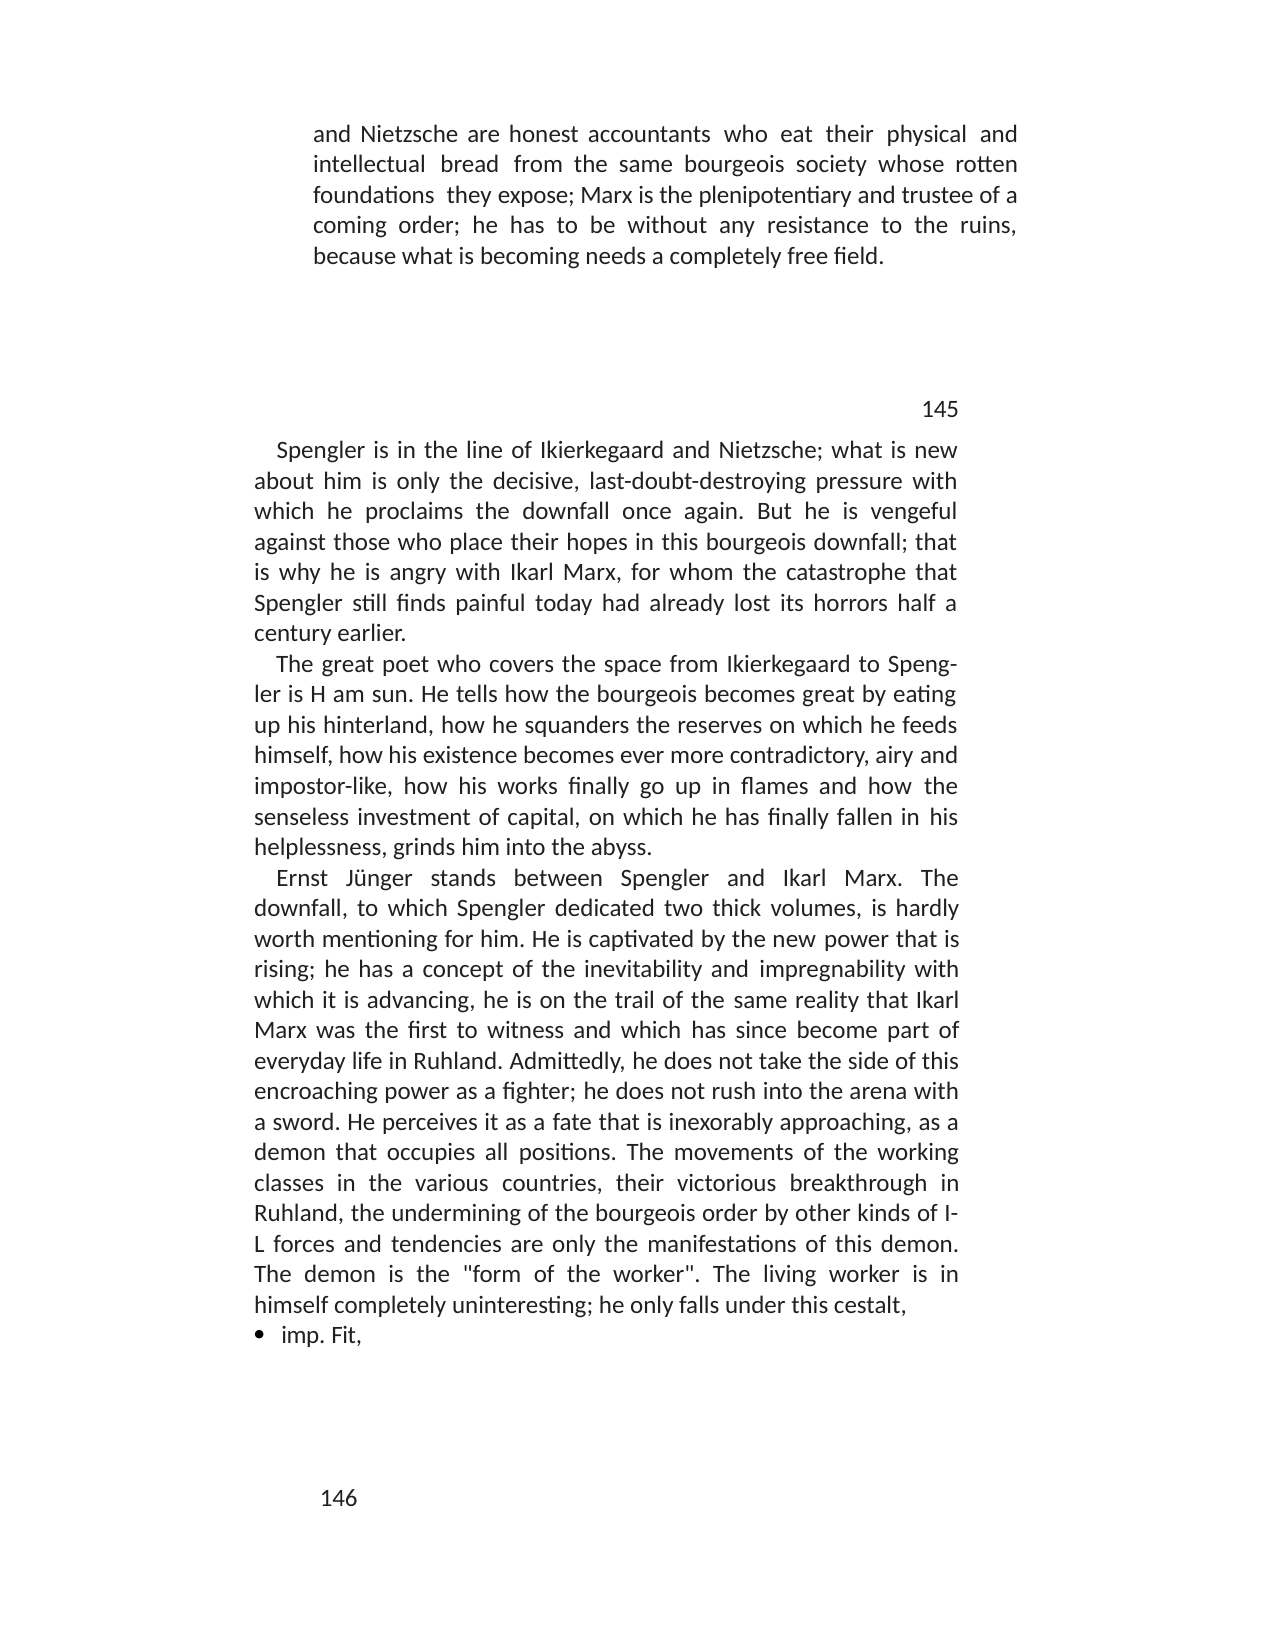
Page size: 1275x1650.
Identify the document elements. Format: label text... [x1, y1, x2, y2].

text and Nietzsche are honest accountants who eat their physical and intellectual bread from the same bourgeois society whose rotten foundations they expose; Marx is the plenipotentiary and trustee of a coming order; he has to be without any resistance to the ruins, because what is becoming needs a completely free field. [313, 118, 1018, 271]
text Spengler is in the line of Ikierkegaard and Nietzsche; what is new about him is only the decisive, last-doubt-destroying pressure with which he proclaims the downfall once again. But he is vengeful against those who place their hopes in this bourgeois downfall; that is why he is angry with Ikarl Marx, for whom the catastrophe that Spengler still finds painful today had already lost its horrors half a century earlier. [254, 434, 958, 648]
text 146 [319, 1483, 1157, 1513]
list imp. Fit, [255, 1319, 1157, 1350]
text The great poet who covers the space from Ikierkegaard to Speng- ler is H am sun. He tells how the bourgeois becomes great by eating up his hinterland, how he squanders the reserves on which he feeds himself, how his existence becomes ever more contradictory, airy and impostor-like, how his works finally go up in flames and how the senseless investment of capital, on which he has finally fallen in his helplessness, grinds him into the abyss. [254, 648, 958, 862]
text Ernst Jünger stands between Spengler and Ikarl Marx. The downfall, to which Spengler dedicated two thick volumes, is hardly worth mentioning for him. He is captivated by the new power that is rising; he has a concept of the inevitability and impregnability with which it is advancing, he is on the trail of the same reality that Ikarl Marx was the first to witness and which has since become part of everyday life in Ruhland. Admittedly, he does not take the side of this encroaching power as a fighter; he does not rush into the arena with a sword. He perceives it as a fate that is inexorably approaching, as a demon that occupies all positions. The movements of the working classes in the various countries, their victorious breakthrough in Ruhland, the undermining of the bourgeois order by other kinds of I-L forces and tendencies are only the manifestations of this demon. The demon is the "form of the worker". The living worker is in himself completely uninteresting; he only falls under this cestalt, [254, 862, 959, 1319]
text 145 [118, 393, 959, 423]
